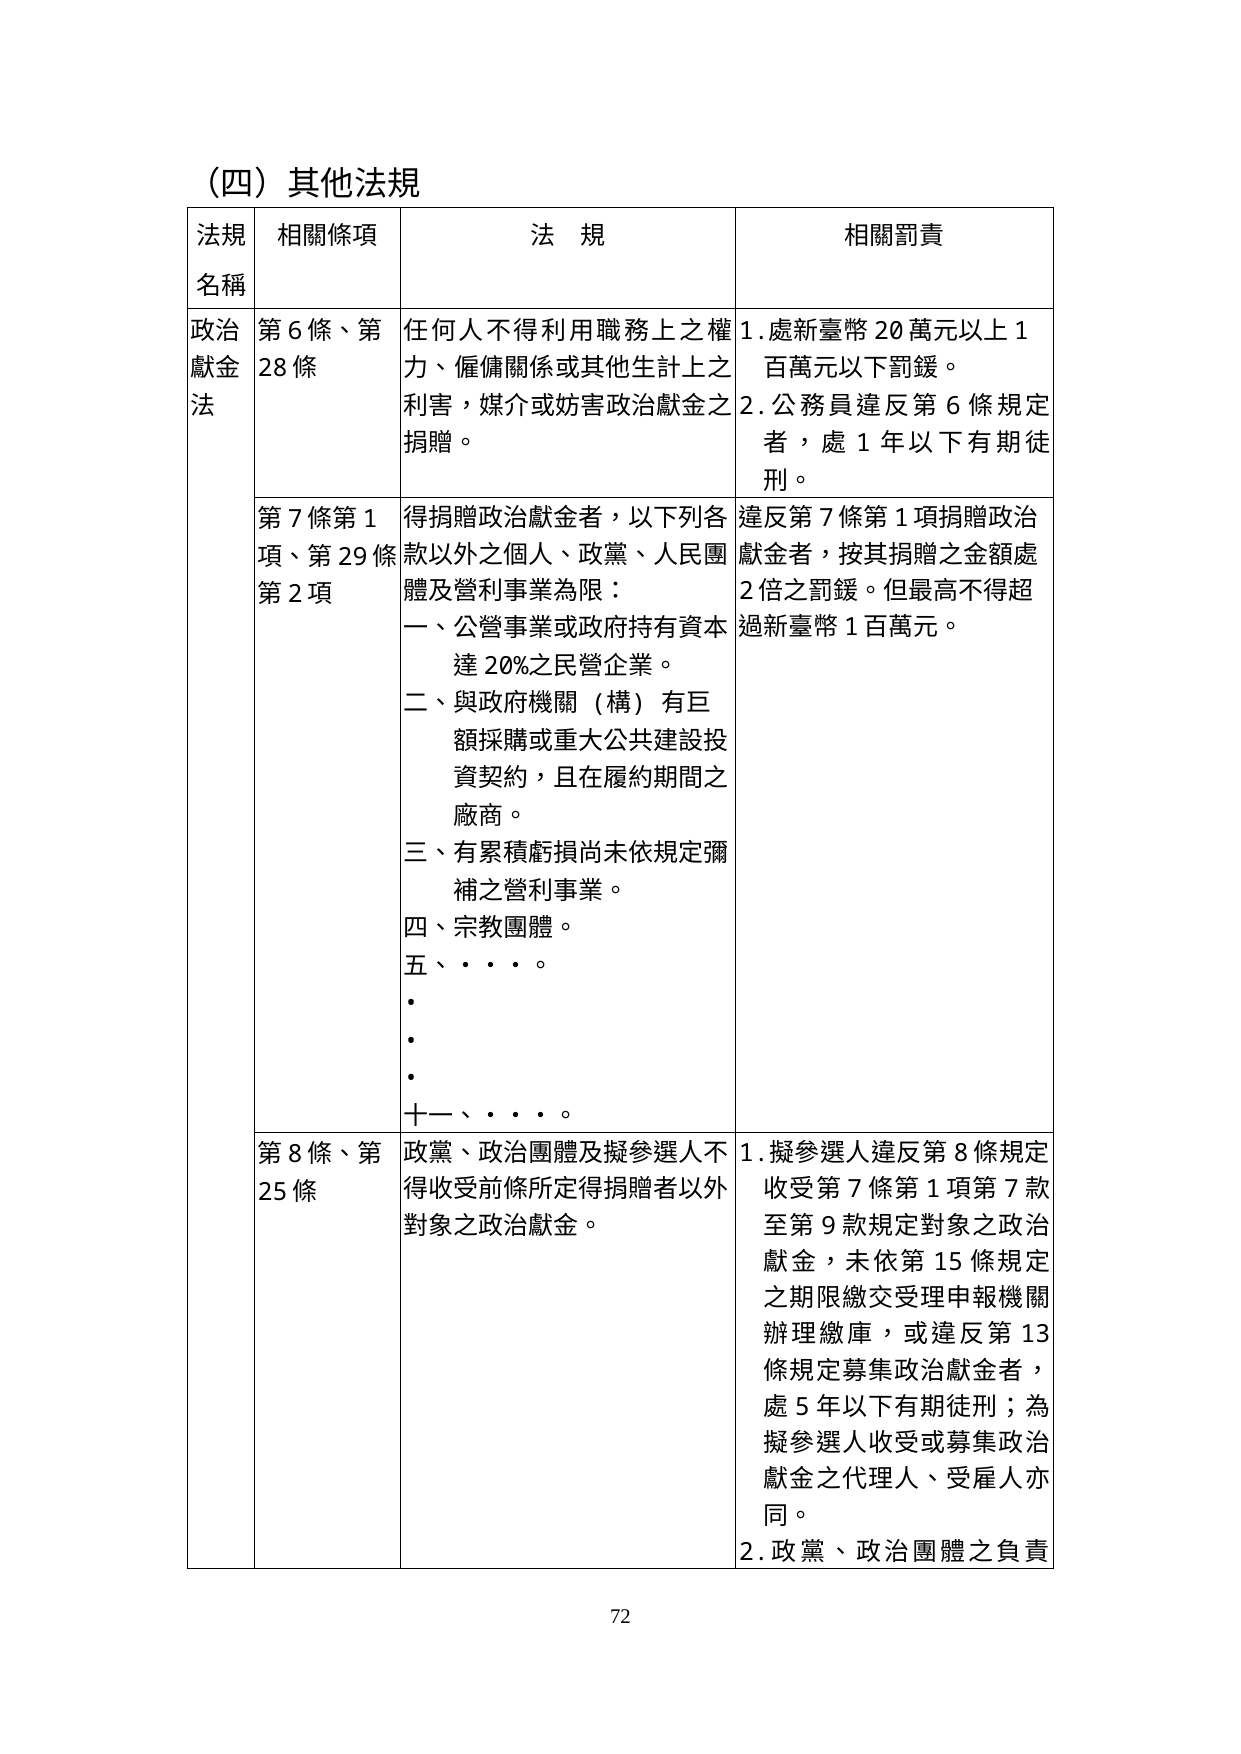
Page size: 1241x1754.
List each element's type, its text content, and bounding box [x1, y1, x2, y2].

table_header 相關罰責 [736, 208, 1053, 308]
table_cell 1.擬參選人違反第8條規定收受第7條第1項第7款至第9款規定對象之政治獻金，未依第15條規定之期限繳交受理申報機關辦理繳庫，或違反第13條規定募集政治獻金者，處5年以下有期徒刑；為擬參選人收受或募集政治獻金之代理人、受雇人亦同。 2.政黨、政治團體之負責 [736, 1133, 1053, 1568]
table_cell 第8條、第25條 [255, 1133, 400, 1568]
table_cell 1.處新臺幣20萬元以上1百萬元以下罰鍰。 2.公務員違反第6條規定者，處1年以下有期徒刑。 [736, 309, 1053, 497]
table_cell 得捐贈政治獻金者，以下列各款以外之個人、政黨、人民團體及營利事業為限： 一、公營事業或政府持有資本達20%之民營企業。 二、與政府機關 (構) 有巨額採購或重大公共建設投資契約，且在履約期間之廠商。 三、有累積虧損尚未依規定彌補之營利事業。 四、宗教團體。 五、•••。 • • • 十一、•••。 [401, 498, 735, 1132]
table_header 相關條項 [255, 208, 400, 308]
table_cell 第6條、第28條 [255, 309, 400, 497]
table_cell 第7條第1項、第29條第2項 [255, 498, 400, 1132]
table_cell 違反第7條第1項捐贈政治獻金者，按其捐贈之金額處2倍之罰鍰。但最高不得超過新臺幣1百萬元。 [736, 498, 1053, 1132]
table_header 法 規 [401, 208, 735, 308]
table_cell 政黨、政治團體及擬參選人不得收受前條所定得捐贈者以外對象之政治獻金。 [401, 1133, 735, 1568]
table_header 法規 名稱 [188, 208, 254, 308]
text （四）其他法規 [187, 150, 1053, 207]
table_cell 任何人不得利用職務上之權力、僱傭關係或其他生計上之利害，媒介或妨害政治獻金之捐贈。 [401, 309, 735, 497]
table_cell 政治獻金法 [188, 309, 254, 1568]
